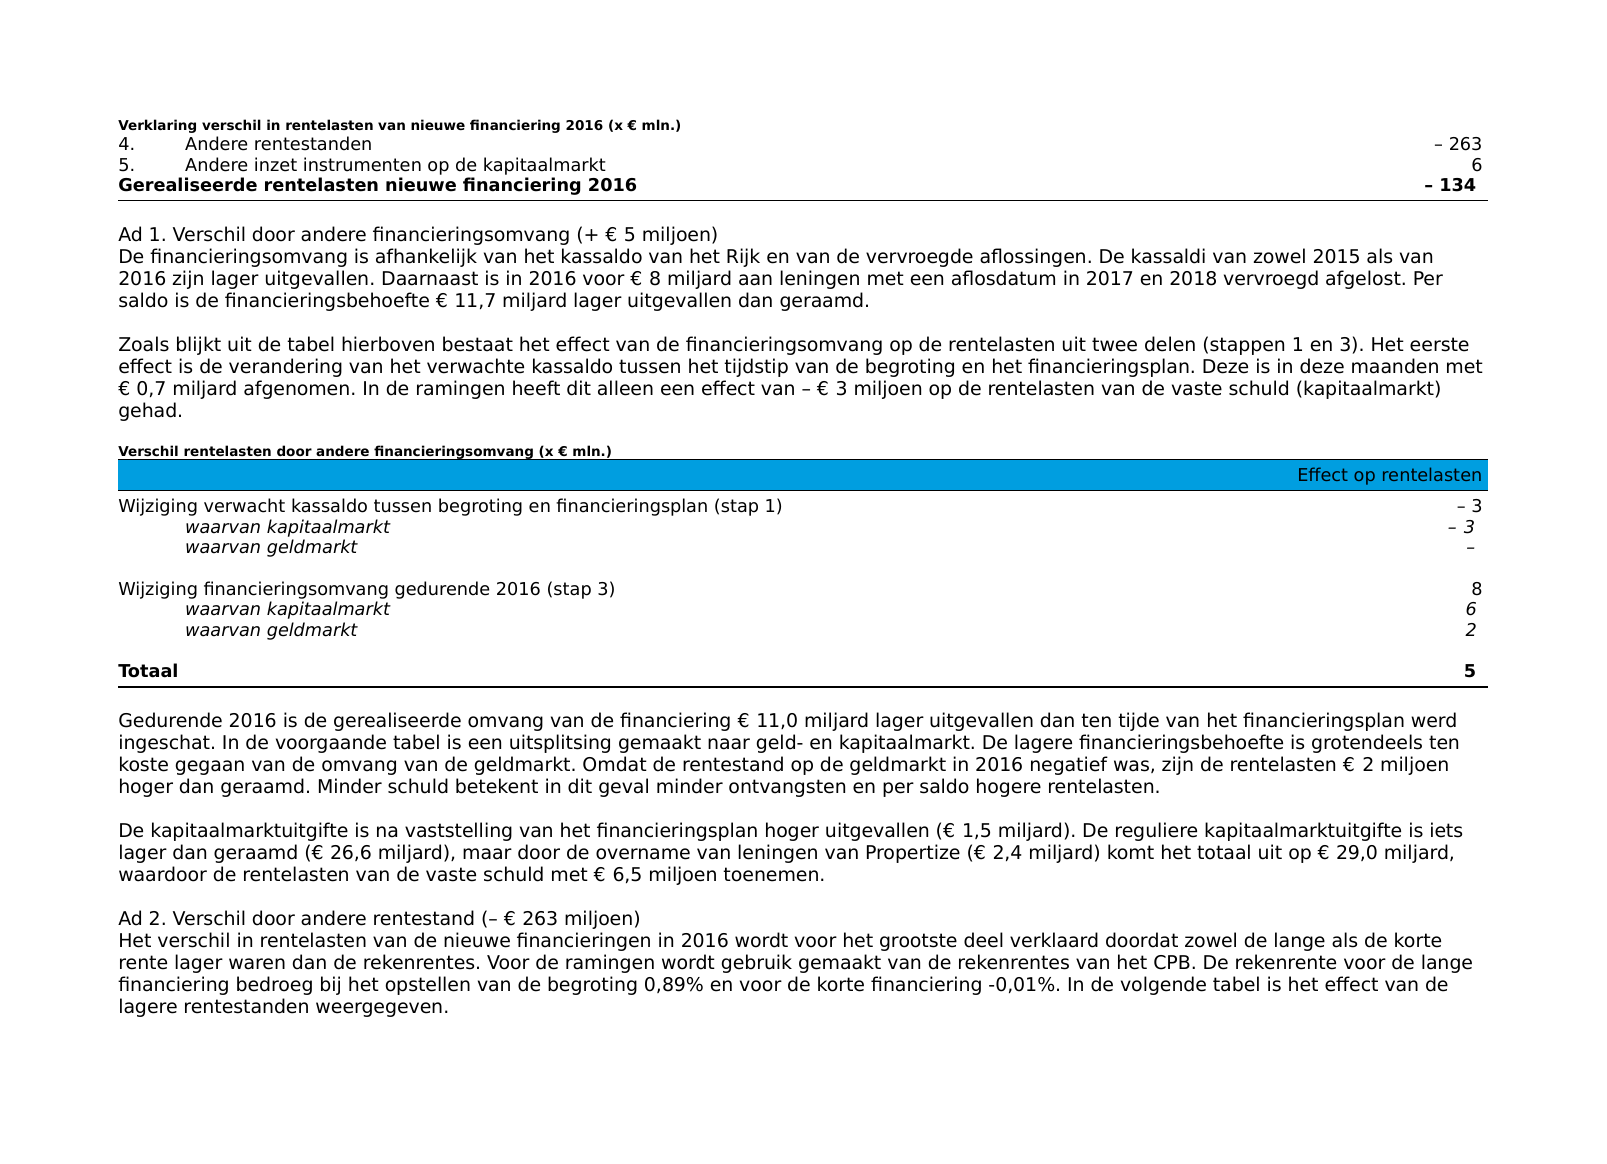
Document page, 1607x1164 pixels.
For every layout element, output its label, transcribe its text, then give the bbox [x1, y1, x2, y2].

text Ad 1. Verschil door andere financieringsomvang (+ € 5 miljoen) [118, 224, 1488, 246]
table_cell Totaal [118, 661, 1269, 686]
table_cell waarvan geldmarkt [179, 537, 1269, 558]
table_cell – 263 [1269, 134, 1488, 154]
text De kapitaalmarktuitgifte is na vaststelling van het financieringsplan hoger uitgevallen (€ 1,5 miljard). De reguliere kapitaalmarktuitgifte is iets lager dan geraamd (€ 26,6 miljard), maar door de overname van leningen van Propertize (€ 2,4 miljard) komt het totaal uit op € 29,0 miljard, waardoor de rentelasten van de vaste schuld met € 6,5 miljoen toenemen. [118, 820, 1488, 886]
table_cell waarvan geldmarkt [179, 620, 1269, 640]
table_cell – 3 [1269, 491, 1488, 517]
table_cell Wijziging financieringsomvang gedurende 2016 (stap 3) [118, 579, 1269, 599]
table_cell 8 [1269, 579, 1488, 599]
table_cell [179, 558, 1269, 578]
table_cell waarvan kapitaalmarkt [179, 599, 1269, 620]
table_header Verklaring verschil in rentelasten van nieuwe financiering 2016 (x € mln.) [118, 118, 1488, 134]
table_cell [179, 640, 1269, 661]
text De financieringsomvang is afhankelijk van het kassaldo van het Rijk en van de vervroegde aflossingen. De kassaldi van zowel 2015 als van 2016 zijn lager uitgevallen. Daarnaast is in 2016 voor € 8 miljard aan leningen met een aflosdatum in 2017 en 2018 vervroegd afgelost. Per saldo is de financieringsbehoefte € 11,7 miljard lager uitgevallen dan geraamd. [118, 246, 1488, 312]
table_cell [118, 640, 179, 661]
table_cell [1269, 558, 1488, 578]
table_cell 2 [1269, 620, 1488, 640]
table_cell 5. [118, 155, 179, 175]
table_cell [118, 460, 1269, 490]
table_cell Andere inzet instrumenten op de kapitaalmarkt [179, 155, 1269, 175]
table_cell [118, 517, 179, 537]
table_cell Andere rentestanden [179, 134, 1269, 154]
table_cell Wijziging verwacht kassaldo tussen begroting en financieringsplan (stap 1) [118, 491, 1269, 517]
table_cell Effect op rentelasten [1269, 460, 1488, 490]
table_cell [118, 558, 179, 578]
table_cell [1269, 640, 1488, 661]
table_cell [118, 537, 179, 558]
table_cell – 3 [1269, 517, 1488, 537]
text Ad 2. Verschil door andere rentestand (– € 263 miljoen) [118, 908, 1488, 930]
table_cell [118, 620, 179, 640]
table_cell waarvan kapitaalmarkt [179, 517, 1269, 537]
text Zoals blijkt uit de tabel hierboven bestaat het effect van de financieringsomvang op de rentelasten uit twee delen (stappen 1 en 3). Het eerste effect is de verandering van het verwachte kassaldo tussen het tijdstip van de begroting en het financieringsplan. Deze is in deze maanden met € 0,7 miljard afgenomen. In de ramingen heeft dit alleen een effect van – € 3 miljoen op de rentelasten van de vaste schuld (kapitaalmarkt) gehad. [118, 334, 1488, 422]
table_cell Gerealiseerde rentelasten nieuwe financiering 2016 [118, 175, 1269, 200]
text Het verschil in rentelasten van de nieuwe financieringen in 2016 wordt voor het grootste deel verklaard doordat zowel de lange als de korte rente lager waren dan de rekenrentes. Voor de ramingen wordt gebruik gemaakt van de rekenrentes van het CPB. De rekenrente voor de lange financiering bedroeg bij het opstellen van de begroting 0,89% en voor de korte financiering -0,01%. In de volgende tabel is het effect van de lagere rentestanden weergegeven. [118, 930, 1488, 1018]
table_cell 6 [1269, 155, 1488, 175]
table_cell 6 [1269, 599, 1488, 620]
text Gedurende 2016 is de gerealiseerde omvang van de financiering € 11,0 miljard lager uitgevallen dan ten tijde van het financieringsplan werd ingeschat. In de voorgaande tabel is een uitsplitsing gemaakt naar geld- en kapitaalmarkt. De lagere financieringsbehoefte is grotendeels ten koste gegaan van de omvang van de geldmarkt. Omdat de rentestand op de geldmarkt in 2016 negatief was, zijn de rentelasten € 2 miljoen hoger dan geraamd. Minder schuld betekent in dit geval minder ontvangsten en per saldo hogere rentelasten. [118, 709, 1488, 797]
table_header Verschil rentelasten door andere financieringsomvang (x € mln.) [118, 444, 1488, 459]
table_cell 5 [1269, 661, 1488, 686]
table_cell 4. [118, 134, 179, 154]
table_cell – 134 [1269, 175, 1488, 200]
table_cell – [1269, 537, 1488, 558]
table_cell [118, 599, 179, 620]
